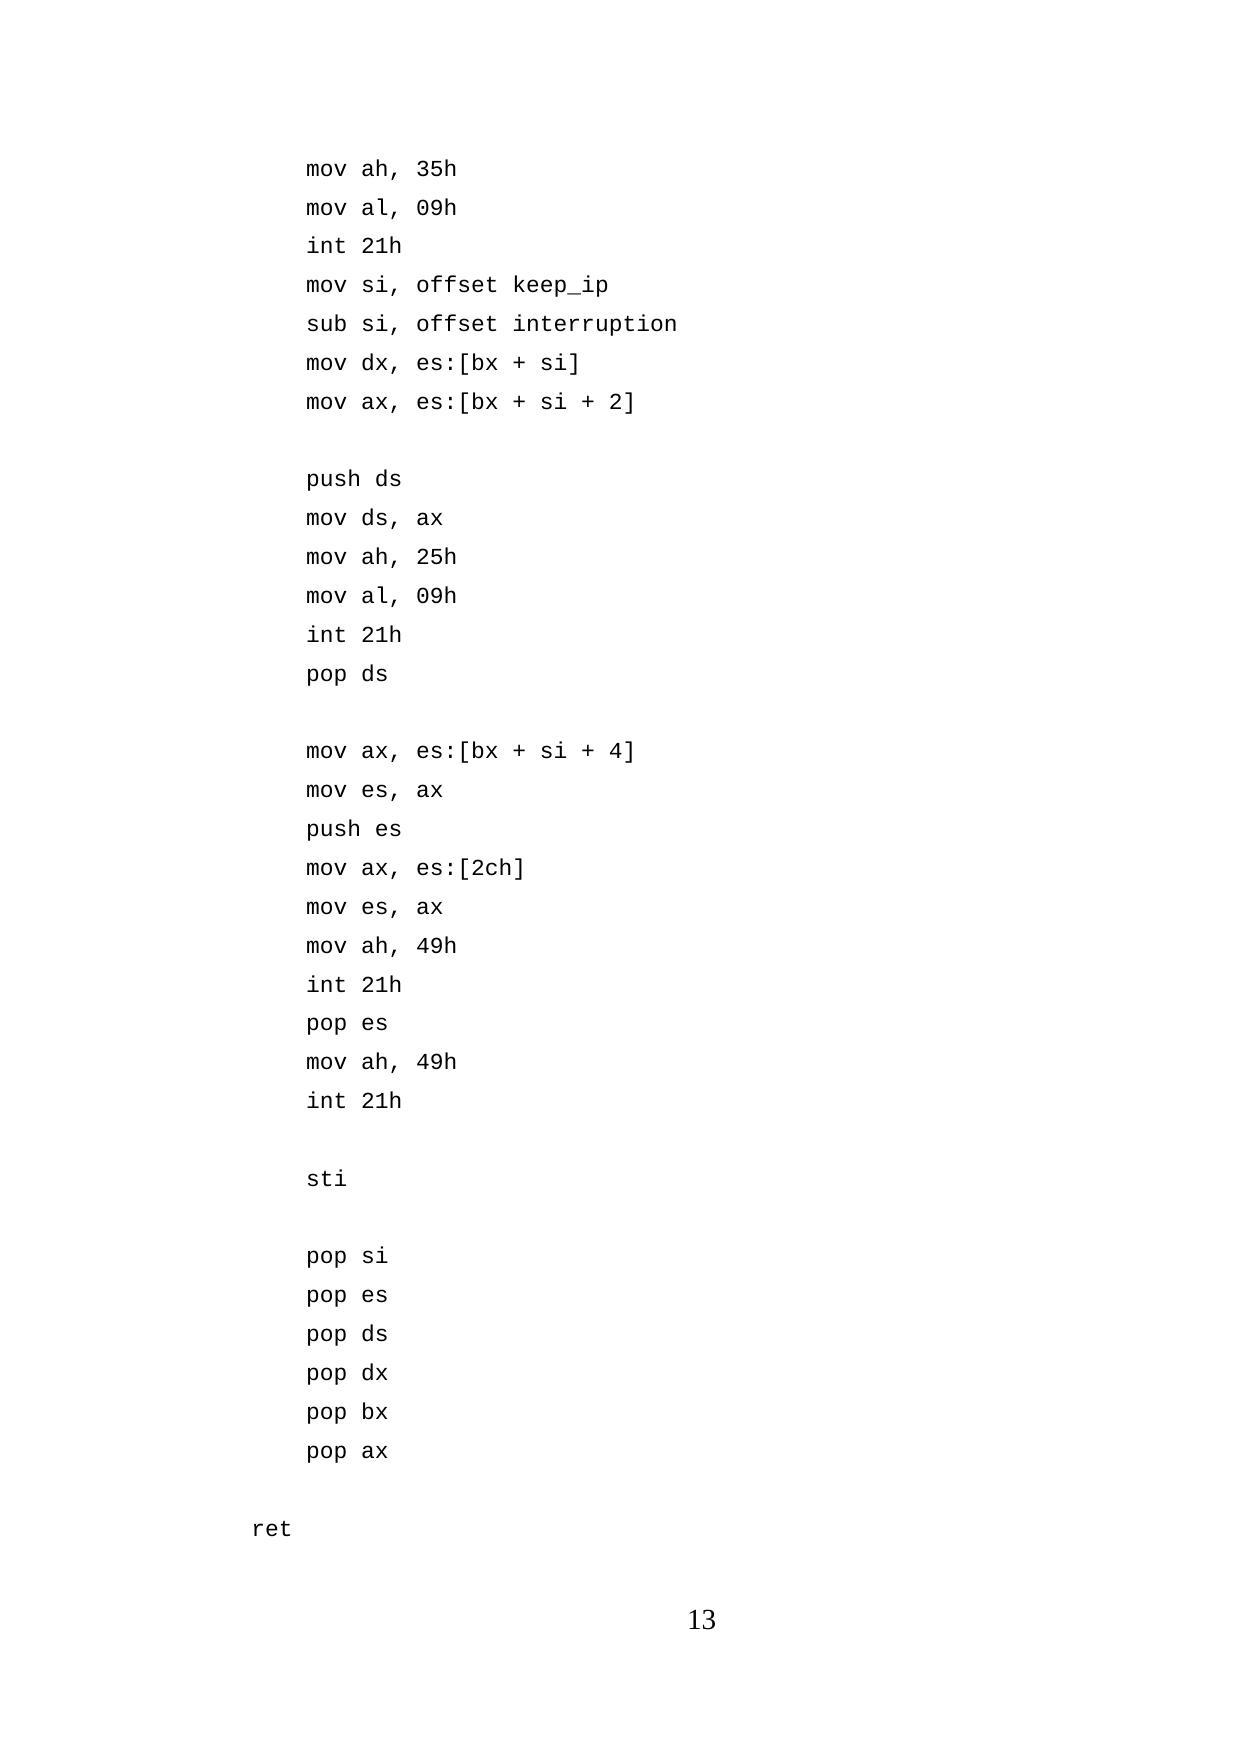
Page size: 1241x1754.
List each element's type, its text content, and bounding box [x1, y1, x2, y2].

text mov al, 09h [177, 196, 1152, 222]
text mov ah, 25h [177, 546, 1152, 571]
text int 21h [177, 623, 1152, 649]
text push es [177, 817, 1152, 843]
text mov dx, es:[bx + si] [177, 351, 1152, 377]
text pop si [177, 1245, 1152, 1271]
text sub si, offset interruption [177, 312, 1152, 338]
text mov ds, ax [177, 507, 1152, 533]
text mov es, ax [177, 779, 1152, 804]
text mov ax, es:[bx + si + 2] [177, 390, 1152, 416]
text pop dx [177, 1361, 1152, 1387]
text pop bx [177, 1400, 1152, 1426]
text mov ah, 49h [177, 1051, 1152, 1077]
text mov ax, es:[2ch] [177, 856, 1152, 882]
text mov ah, 49h [177, 934, 1152, 960]
text pop ds [177, 1323, 1152, 1348]
text int 21h [177, 973, 1152, 999]
text int 21h [177, 1089, 1152, 1115]
text mov al, 09h [177, 584, 1152, 610]
text mov ax, es:[bx + si + 4] [177, 740, 1152, 766]
text mov es, ax [177, 895, 1152, 921]
text ret [177, 1517, 1152, 1543]
text sti [177, 1167, 1152, 1193]
text pop ds [177, 662, 1152, 688]
text pop es [177, 1012, 1152, 1038]
text int 21h [177, 235, 1152, 261]
text push ds [177, 468, 1152, 494]
text pop ax [177, 1439, 1152, 1465]
text mov si, offset keep_ip [177, 273, 1152, 299]
text mov ah, 35h [177, 157, 1152, 183]
text pop es [177, 1284, 1152, 1310]
